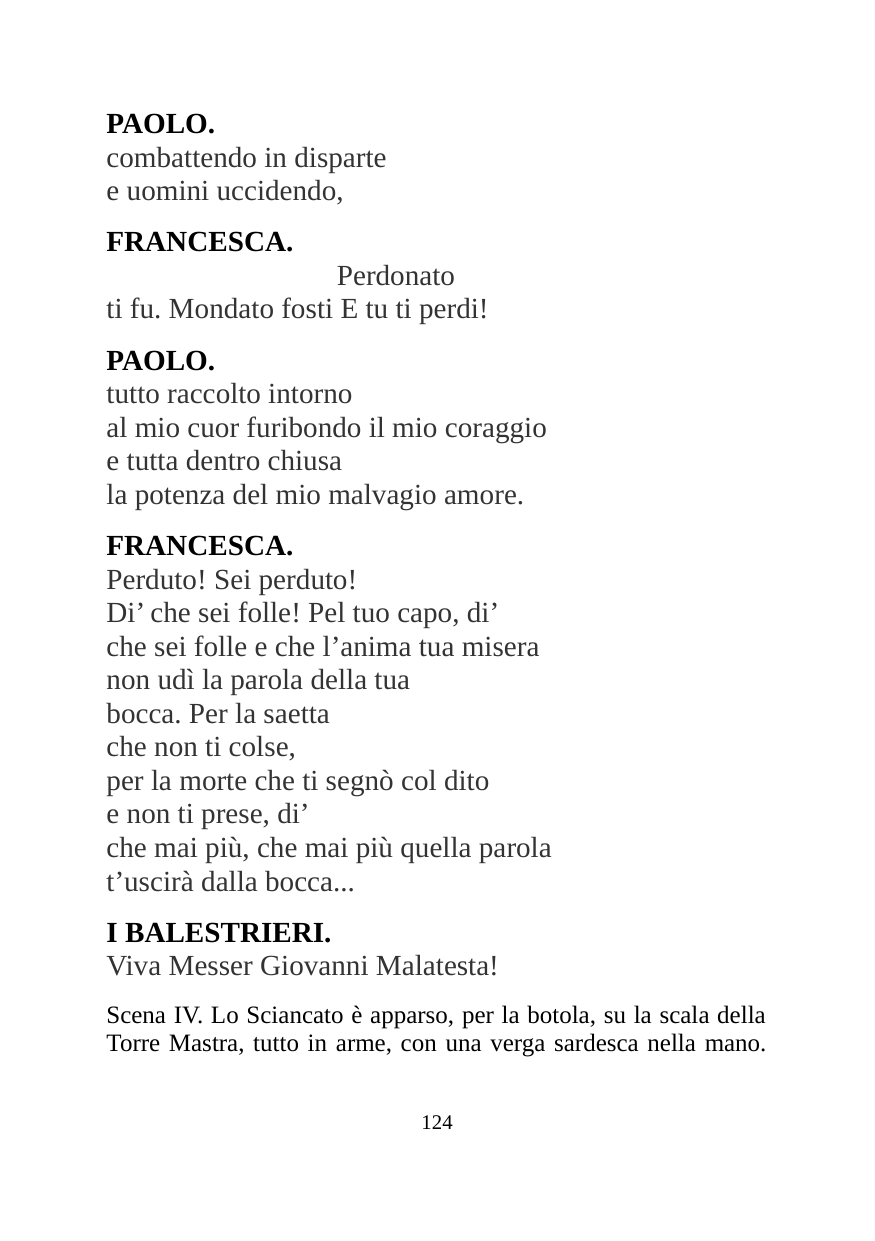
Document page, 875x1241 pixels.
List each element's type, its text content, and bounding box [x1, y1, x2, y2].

text Di’ che sei folle! Pel tuo capo, di’ che sei folle e che l’anima tua misera non udì la parola della tua bocca. Per la saetta che non ti colse, per la morte che ti segnò col dito e non ti prese, di’ che mai più, che mai più quella parola t’uscirà dalla bocca... [106, 595, 767, 897]
text Viva Messer Giovanni Malatesta! [106, 948, 767, 982]
text tutto raccolto intorno al mio cuor furibondo il mio coraggio e tutta dentro chiusa la potenza del mio malvagio amore. [106, 376, 767, 511]
text Perduto! Sei perduto! [106, 562, 767, 595]
text PAOLO. [106, 343, 767, 376]
text Perdonato [337, 258, 767, 292]
text Scena IV. Lo Sciancato è apparso, per la botola, su la scala della Torre Mastra, tutto in arme, con una verga sardesca nella mano. [106, 1000, 767, 1057]
text combattendo in disparte e uomini uccidendo, [106, 140, 767, 207]
text ti fu. Mondato fosti E tu ti perdi! [106, 292, 767, 325]
text FRANCESCA. [106, 528, 767, 562]
text PAOLO. [106, 106, 767, 140]
text FRANCESCA. [106, 224, 767, 258]
text I BALESTRIERI. [106, 915, 767, 948]
